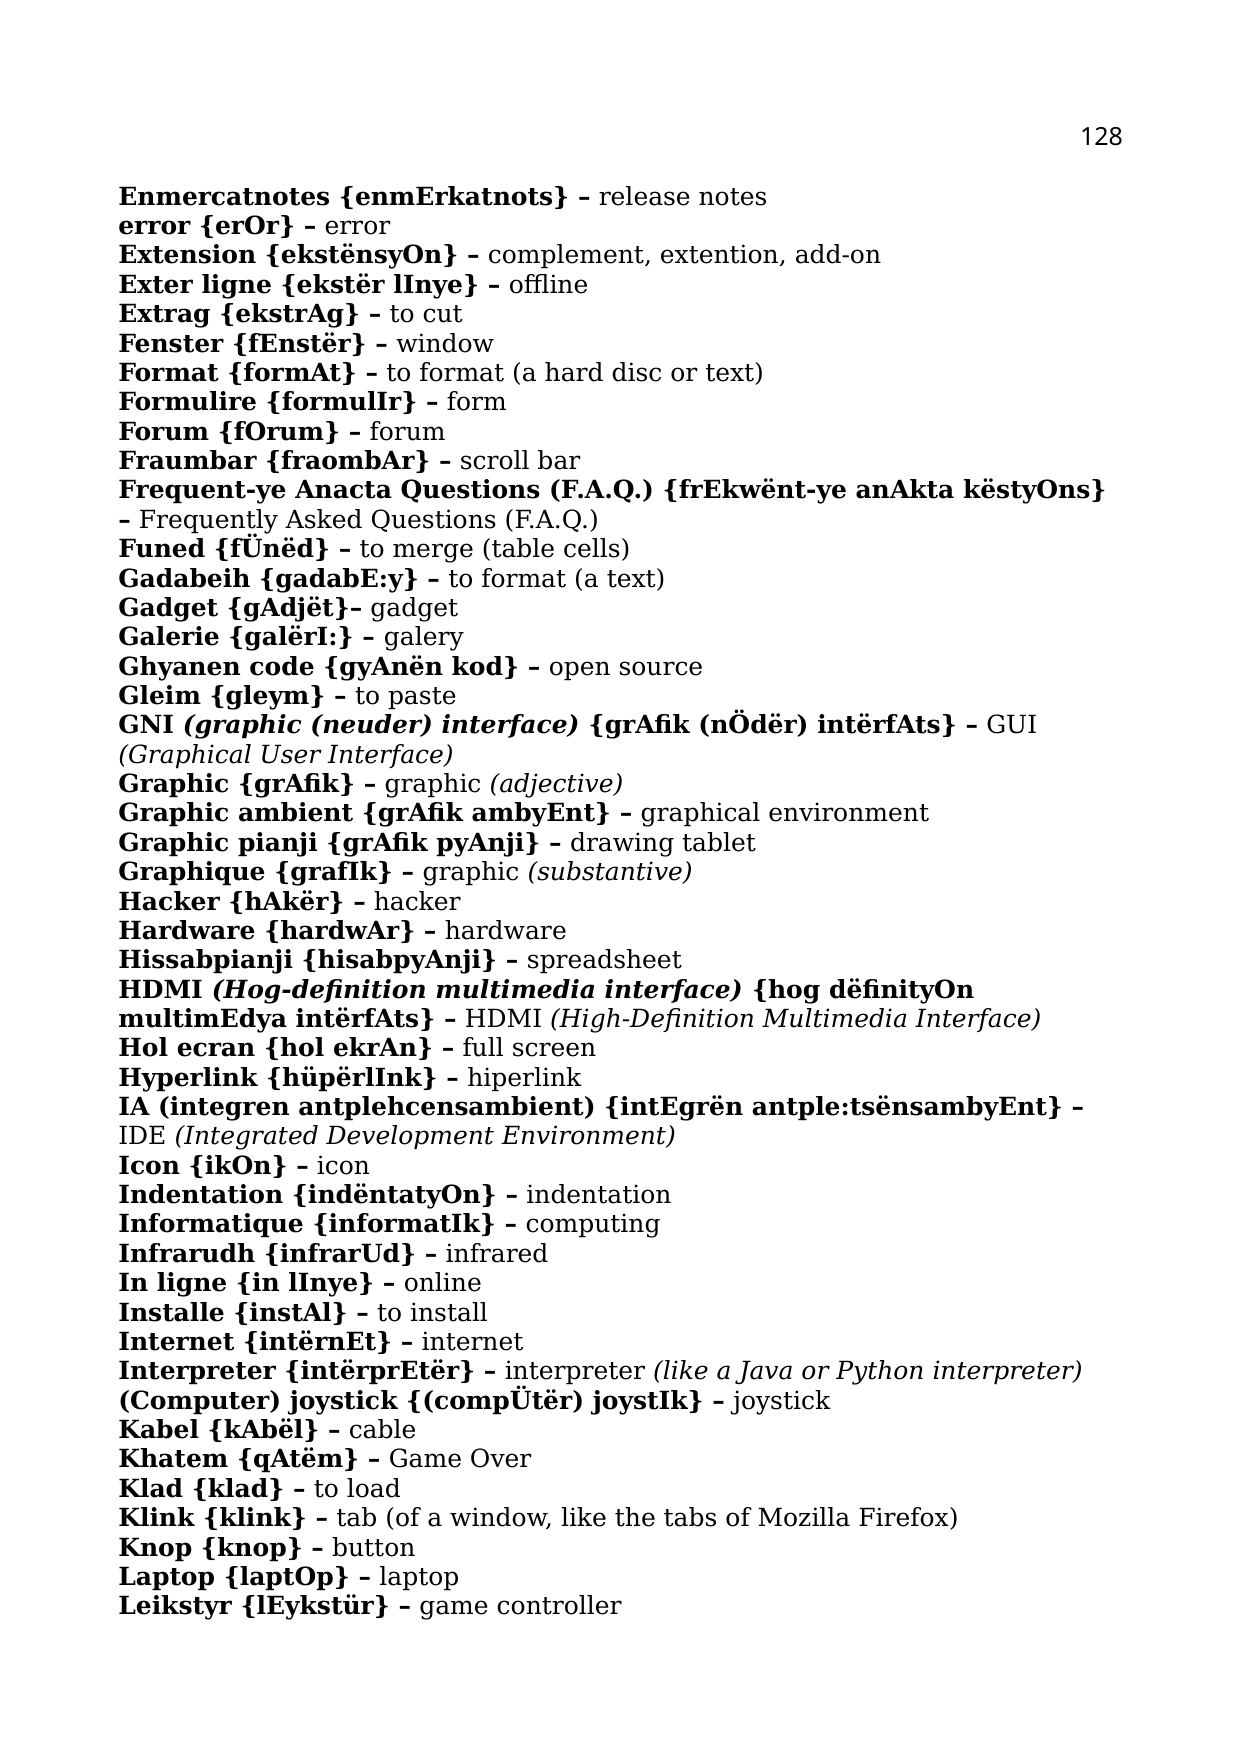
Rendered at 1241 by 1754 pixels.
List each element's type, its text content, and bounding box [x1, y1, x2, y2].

text Icon {ikOn} – icon [118, 1151, 1123, 1180]
text Galerie {galërI:} – galery [118, 622, 1123, 652]
text Laptop {laptOp} – laptop [118, 1562, 1123, 1591]
text Formulire {formulIr} – form [118, 387, 1123, 417]
text Graphic pianji {grAfik pyAnji} – drawing tablet [118, 828, 1123, 857]
text Gadabeih {gadabE:y} – to format (a text) [118, 563, 1123, 593]
text Enmercatnotes {enmErkatnots} – release notes [118, 182, 1123, 211]
text Graphic {grAfik} – graphic (adjective) [118, 769, 1123, 798]
text (Computer) joystick {(compÜtër) joystIk} – joystick [118, 1386, 1123, 1415]
text Khatem {qAtëm} – Game Over [118, 1444, 1123, 1474]
text Gleim {gleym} – to paste [118, 681, 1123, 710]
text Gadget {gAdjët}– gadget [118, 593, 1123, 622]
text Klink {klink} – tab (of a window, like the tabs of Mozilla Firefox) [118, 1503, 1123, 1532]
text Interpreter {intërprEtër} – interpreter (like a Java or Python interpreter) [118, 1356, 1123, 1386]
text Internet {intërnEt} – internet [118, 1327, 1123, 1356]
text Extension {ekstënsyOn} – complement, extention, add-on [118, 240, 1123, 270]
text Hissabpianji {hisabpyAnji} – spreadsheet [118, 945, 1123, 974]
text Fenster {fEnstër} – window [118, 328, 1123, 358]
text Graphic ambient {grAfik ambyEnt} – graphical environment [118, 798, 1123, 828]
text Hol ecran {hol ekrAn} – full screen [118, 1033, 1123, 1063]
text Fraumbar {fraombAr} – scroll bar [118, 446, 1123, 475]
text Hacker {hAkër} – hacker [118, 886, 1123, 916]
text Knop {knop} – button [118, 1532, 1123, 1562]
text error {erOr} – error [118, 211, 1123, 240]
text Graphique {grafIk} – graphic (substantive) [118, 857, 1123, 886]
text Infrarudh {infrarUd} – infrared [118, 1239, 1123, 1268]
text Installe {instAl} – to install [118, 1297, 1123, 1327]
text Ghyanen code {gyAnën kod} – open source [118, 652, 1123, 681]
text Informatique {informatIk} – computing [118, 1209, 1123, 1239]
text Leikstyr {lEykstür} – game controller [118, 1591, 1123, 1621]
text Format {formAt} – to format (a hard disc or text) [118, 358, 1123, 387]
text Exter ligne {ekstër lInye} – offline [118, 270, 1123, 299]
text Indentation {indëntatyOn} – indentation [118, 1180, 1123, 1209]
text Funed {fÜnëd} – to merge (table cells) [118, 534, 1123, 563]
text In ligne {in lInye} – online [118, 1268, 1123, 1297]
text Forum {fOrum} – forum [118, 417, 1123, 446]
text Extrag {ekstrAg} – to cut [118, 299, 1123, 328]
text Klad {klad} – to load [118, 1474, 1123, 1503]
text GNI (graphic (neuder) interface) {grAfik (nÖdër) intërfAts} – GUI (Graphical User Interface) [118, 710, 1123, 769]
text HDMI (Hog-definition multimedia interface) {hog dëfinityOn multimEdya intërfAts} – HDMI (High-Definition Multimedia Interface) [118, 974, 1123, 1033]
text Kabel {kAbël} – cable [118, 1415, 1123, 1444]
text Hardware {hardwAr} – hardware [118, 916, 1123, 945]
text Frequent-ye Anacta Questions (F.A.Q.) {frEkwënt-ye anAkta këstyOns} – Frequently Asked Questions (F.A.Q.) [118, 475, 1123, 534]
text Hyperlink {hüpërlInk} – hiperlink [118, 1063, 1123, 1092]
text IA (integren antplehcensambient) {intEgrën antple:tsënsambyEnt} – IDE (Integrated Development Environment) [118, 1092, 1123, 1151]
